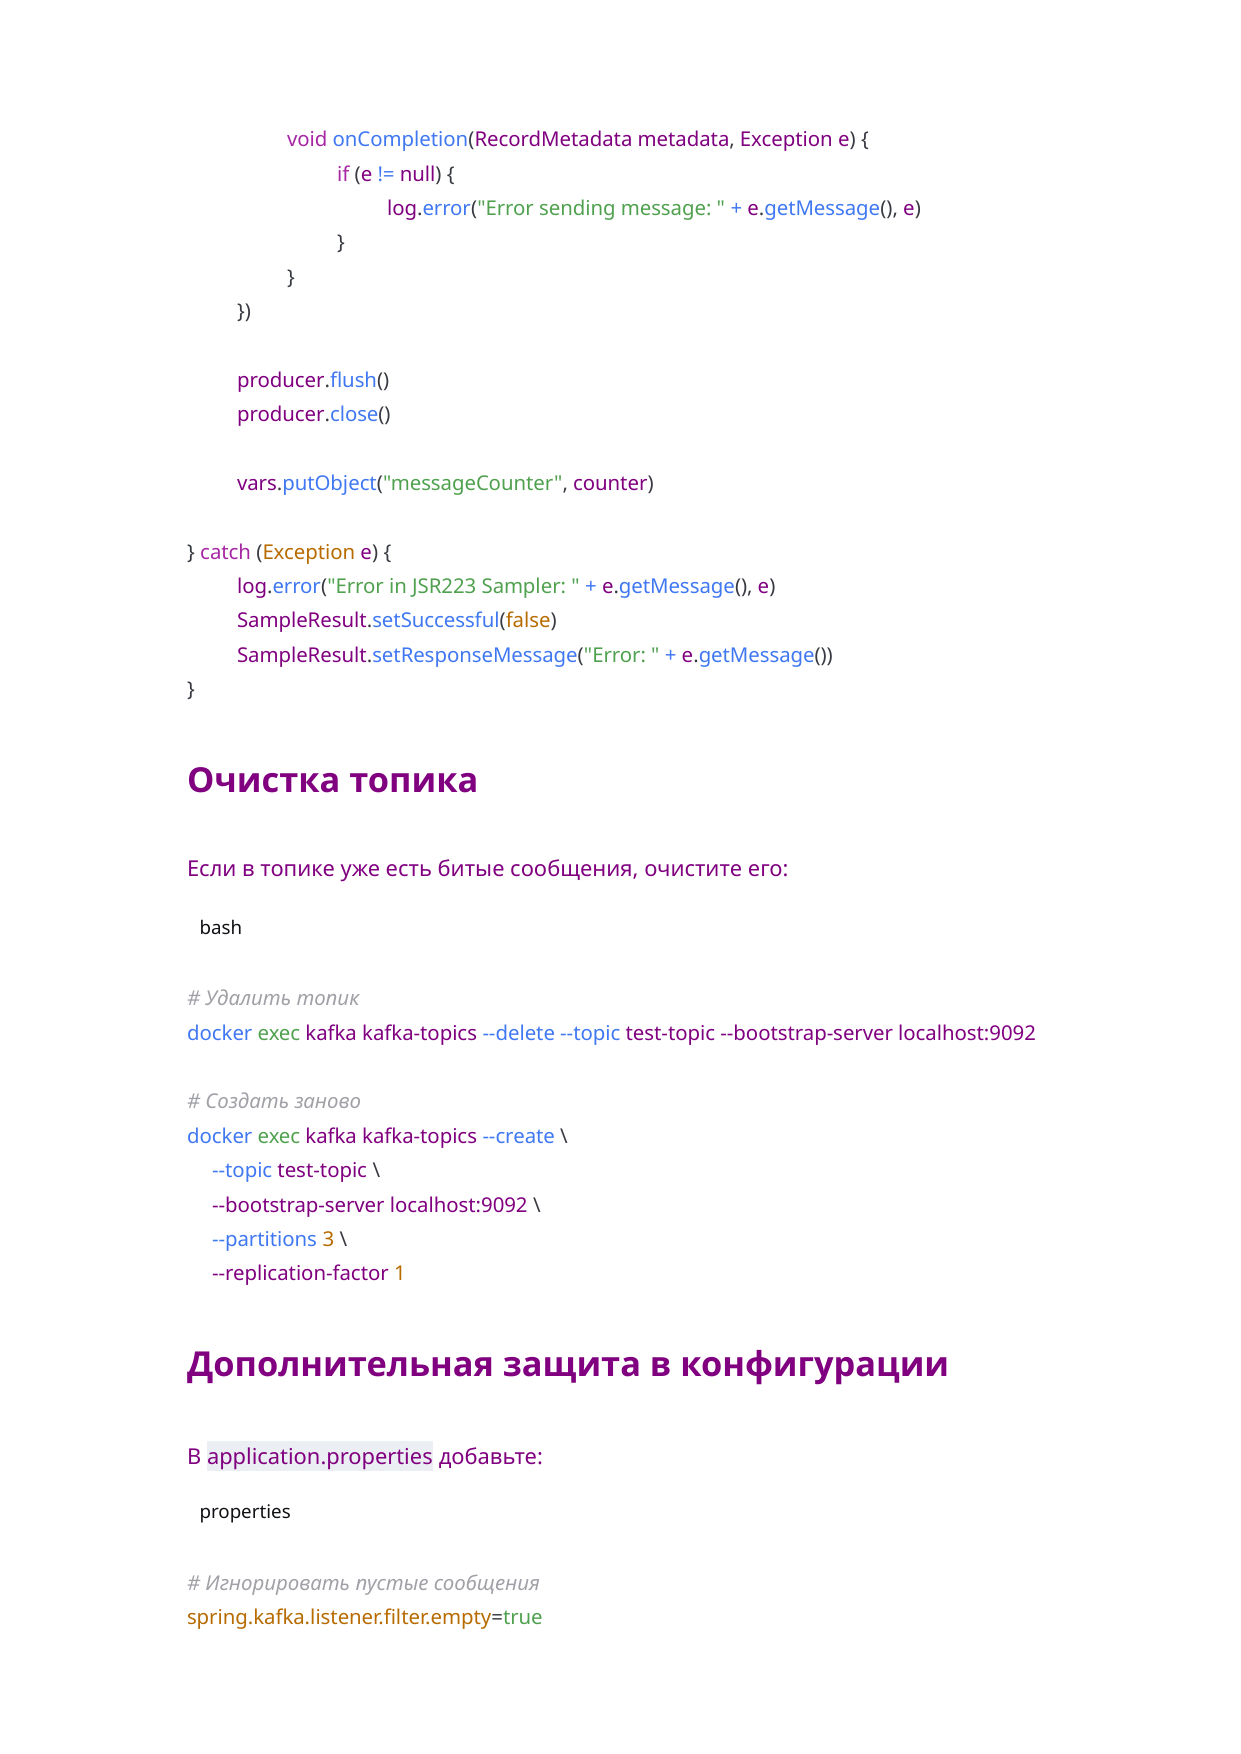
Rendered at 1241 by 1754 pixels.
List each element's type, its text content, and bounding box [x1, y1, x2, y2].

text } [187, 221, 1053, 256]
text bash [199, 912, 1053, 940]
text # Игнорировать пустые сообщения [187, 1562, 1053, 1596]
text producer.close() [187, 393, 1053, 427]
text --topic test-topic \ [187, 1149, 1053, 1183]
text } catch (Exception e) { [187, 531, 1053, 565]
text log.error("Error in JSR223 Sampler: " + e.getMessage(), e) [187, 565, 1053, 599]
text docker exec kafka kafka-topics --delete --topic test-topic --bootstrap-server localhost:9092 [187, 1012, 1053, 1046]
text producer.flush() [187, 359, 1053, 393]
text if (e != null) { [187, 152, 1053, 187]
text log.error("Error sending message: " + e.getMessage(), e) [187, 187, 1053, 221]
text docker exec kafka kafka-topics --create \ [187, 1115, 1053, 1149]
text properties [199, 1496, 1053, 1524]
text SampleResult.setResponseMessage("Error: " + e.getMessage()) [187, 634, 1053, 668]
text vars.putObject("messageCounter", counter) [187, 462, 1053, 496]
text --partitions 3 \ [187, 1218, 1053, 1252]
text В application.properties добавьте: [187, 1437, 1053, 1471]
text } [187, 668, 1053, 702]
text void onCompletion(RecordMetadata metadata, Exception e) { [187, 118, 1053, 152]
text # Создать заново [187, 1080, 1053, 1115]
text }) [187, 290, 1053, 324]
text SampleResult.setSuccessful(false) [187, 599, 1053, 634]
text } [187, 256, 1053, 290]
text --replication-factor 1 [187, 1252, 1053, 1287]
text # Удалить топик [187, 977, 1053, 1012]
text --bootstrap-server localhost:9092 \ [187, 1183, 1053, 1218]
text Если в топике уже есть битые сообщения, очистите его: [187, 852, 1053, 882]
subtitle Очистка топика [187, 752, 1053, 802]
subtitle Дополнительная защита в конфигурации [187, 1337, 1053, 1387]
text spring.kafka.listener.filter.empty=true [187, 1596, 1053, 1630]
